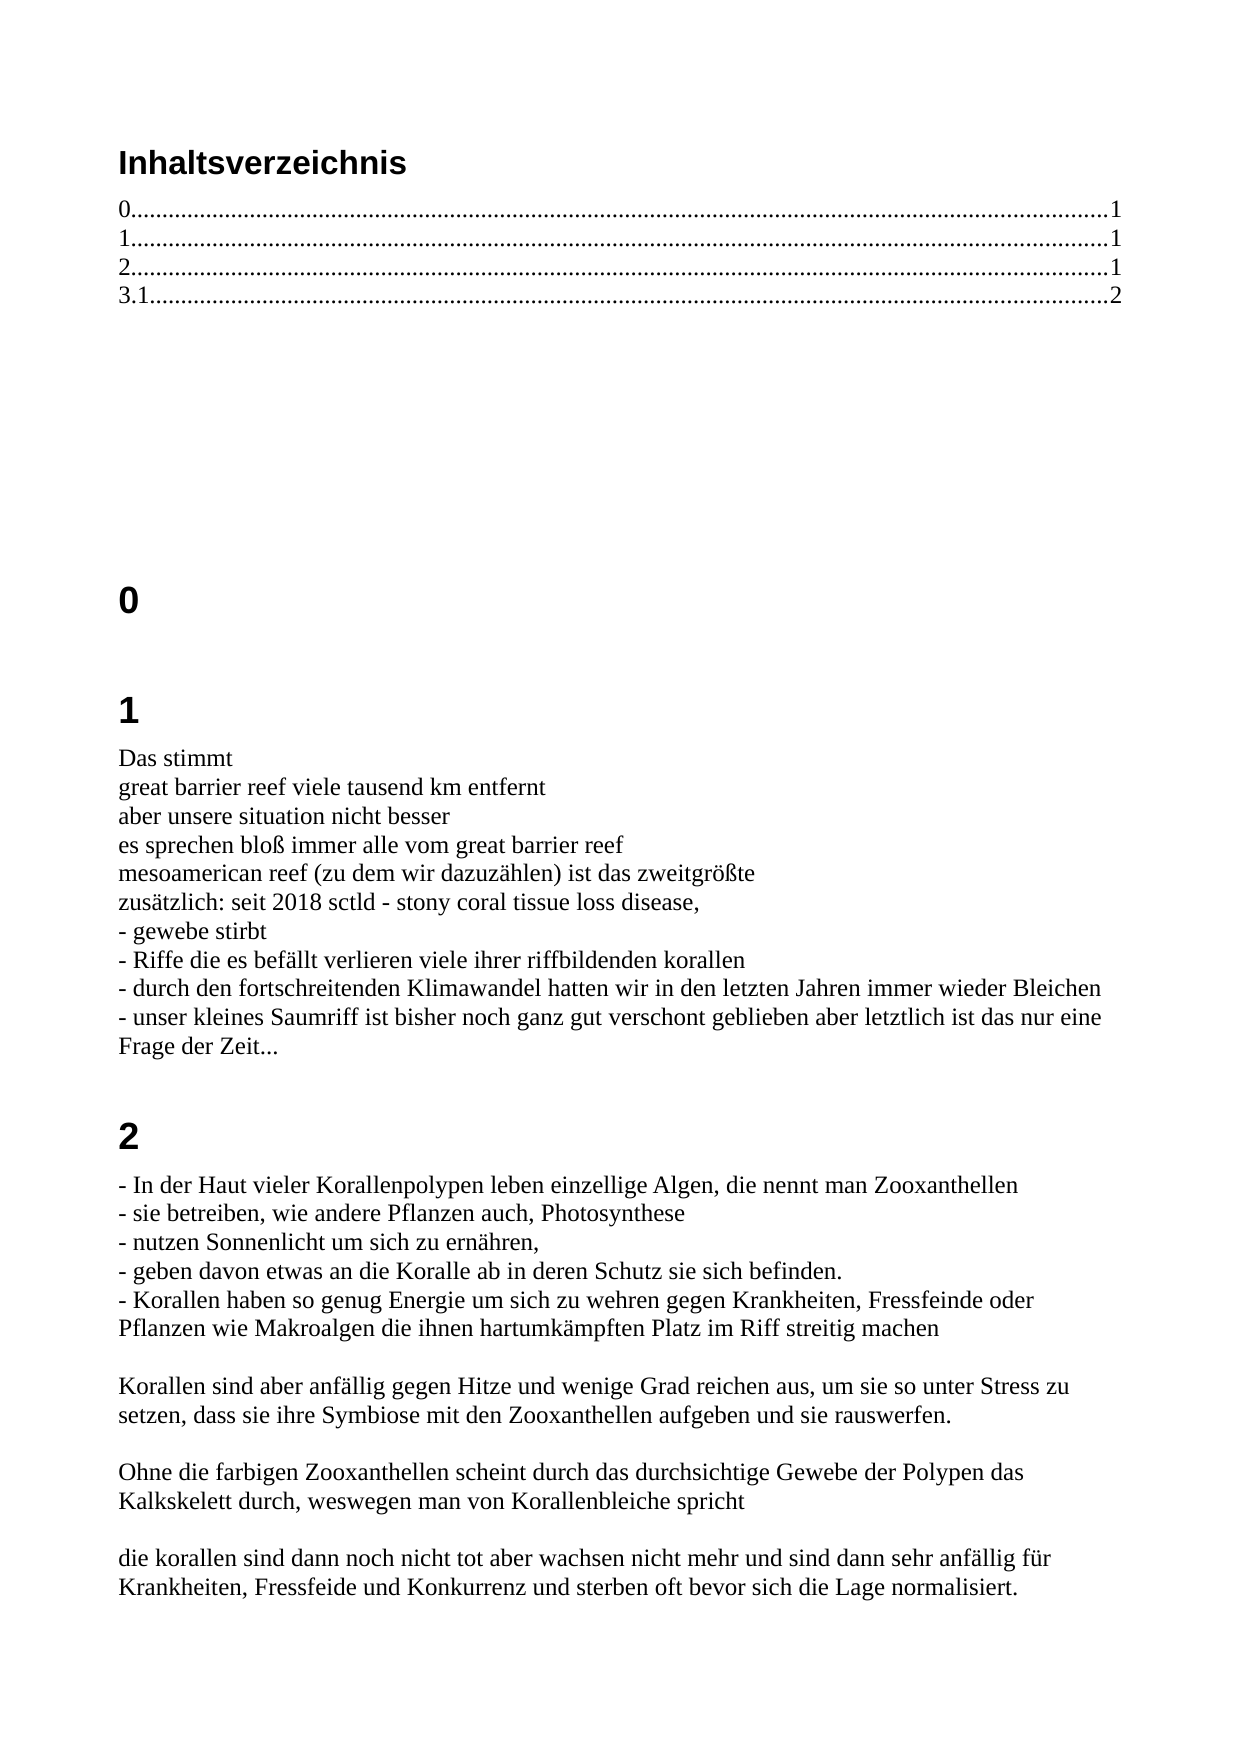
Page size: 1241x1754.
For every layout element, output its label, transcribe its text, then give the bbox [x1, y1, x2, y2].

text - nutzen Sonnenlicht um sich zu ernähren, [118, 1227, 1122, 1256]
text - gewebe stirbt [118, 916, 1122, 945]
subtitle 1 [118, 687, 1122, 731]
text - unser kleines Saumriff ist bisher noch ganz gut verschont geblieben aber letztlich ist das nur eine Frage der Zeit... [118, 1002, 1122, 1060]
text aber unsere situation nicht besser [118, 801, 1122, 830]
text Korallen sind aber anfällig gegen Hitze und wenige Grad reichen aus, um sie so unter Stress zu setzen, dass sie ihre Symbiose mit den Zooxanthellen aufgeben und sie rauswerfen. [118, 1371, 1122, 1428]
text 0 1 [118, 194, 1122, 223]
subtitle Inhaltsverzeichnis [118, 143, 1122, 182]
text 2 1 [118, 252, 1122, 280]
subtitle 0 [118, 577, 1122, 621]
text Das stimmt [118, 743, 1122, 772]
text - geben davon etwas an die Koralle ab in deren Schutz sie sich befinden. [118, 1256, 1122, 1285]
text die korallen sind dann noch nicht tot aber wachsen nicht mehr und sind dann sehr anfällig für Krankheiten, Fressfeide und Konkurrenz und sterben oft bevor sich die Lage normalisiert. [118, 1543, 1122, 1601]
subtitle 2 [118, 1113, 1122, 1157]
text 3.1 2 [118, 280, 1122, 309]
text - In der Haut vieler Korallenpolypen leben einzellige Algen, die nennt man Zooxanthellen [118, 1170, 1122, 1198]
text es sprechen bloß immer alle vom great barrier reef [118, 830, 1122, 858]
text zusätzlich: seit 2018 sctld - stony coral tissue loss disease, [118, 887, 1122, 916]
text - Korallen haben so genug Energie um sich zu wehren gegen Krankheiten, Fressfeinde oder Pflanzen wie Makroalgen die ihnen hartumkämpften Platz im Riff streitig machen [118, 1285, 1122, 1342]
text - sie betreiben, wie andere Pflanzen auch, Photosynthese [118, 1198, 1122, 1227]
text 1 1 [118, 223, 1122, 252]
text - Riffe die es befällt verlieren viele ihrer riffbildenden korallen [118, 945, 1122, 973]
text Ohne die farbigen Zooxanthellen scheint durch das durchsichtige Gewebe der Polypen das Kalkskelett durch, weswegen man von Korallenbleiche spricht [118, 1457, 1122, 1515]
text - durch den fortschreitenden Klimawandel hatten wir in den letzten Jahren immer wieder Bleichen [118, 973, 1122, 1002]
text mesoamerican reef (zu dem wir dazuzählen) ist das zweitgrößte [118, 858, 1122, 887]
text great barrier reef viele tausend km entfernt [118, 772, 1122, 801]
